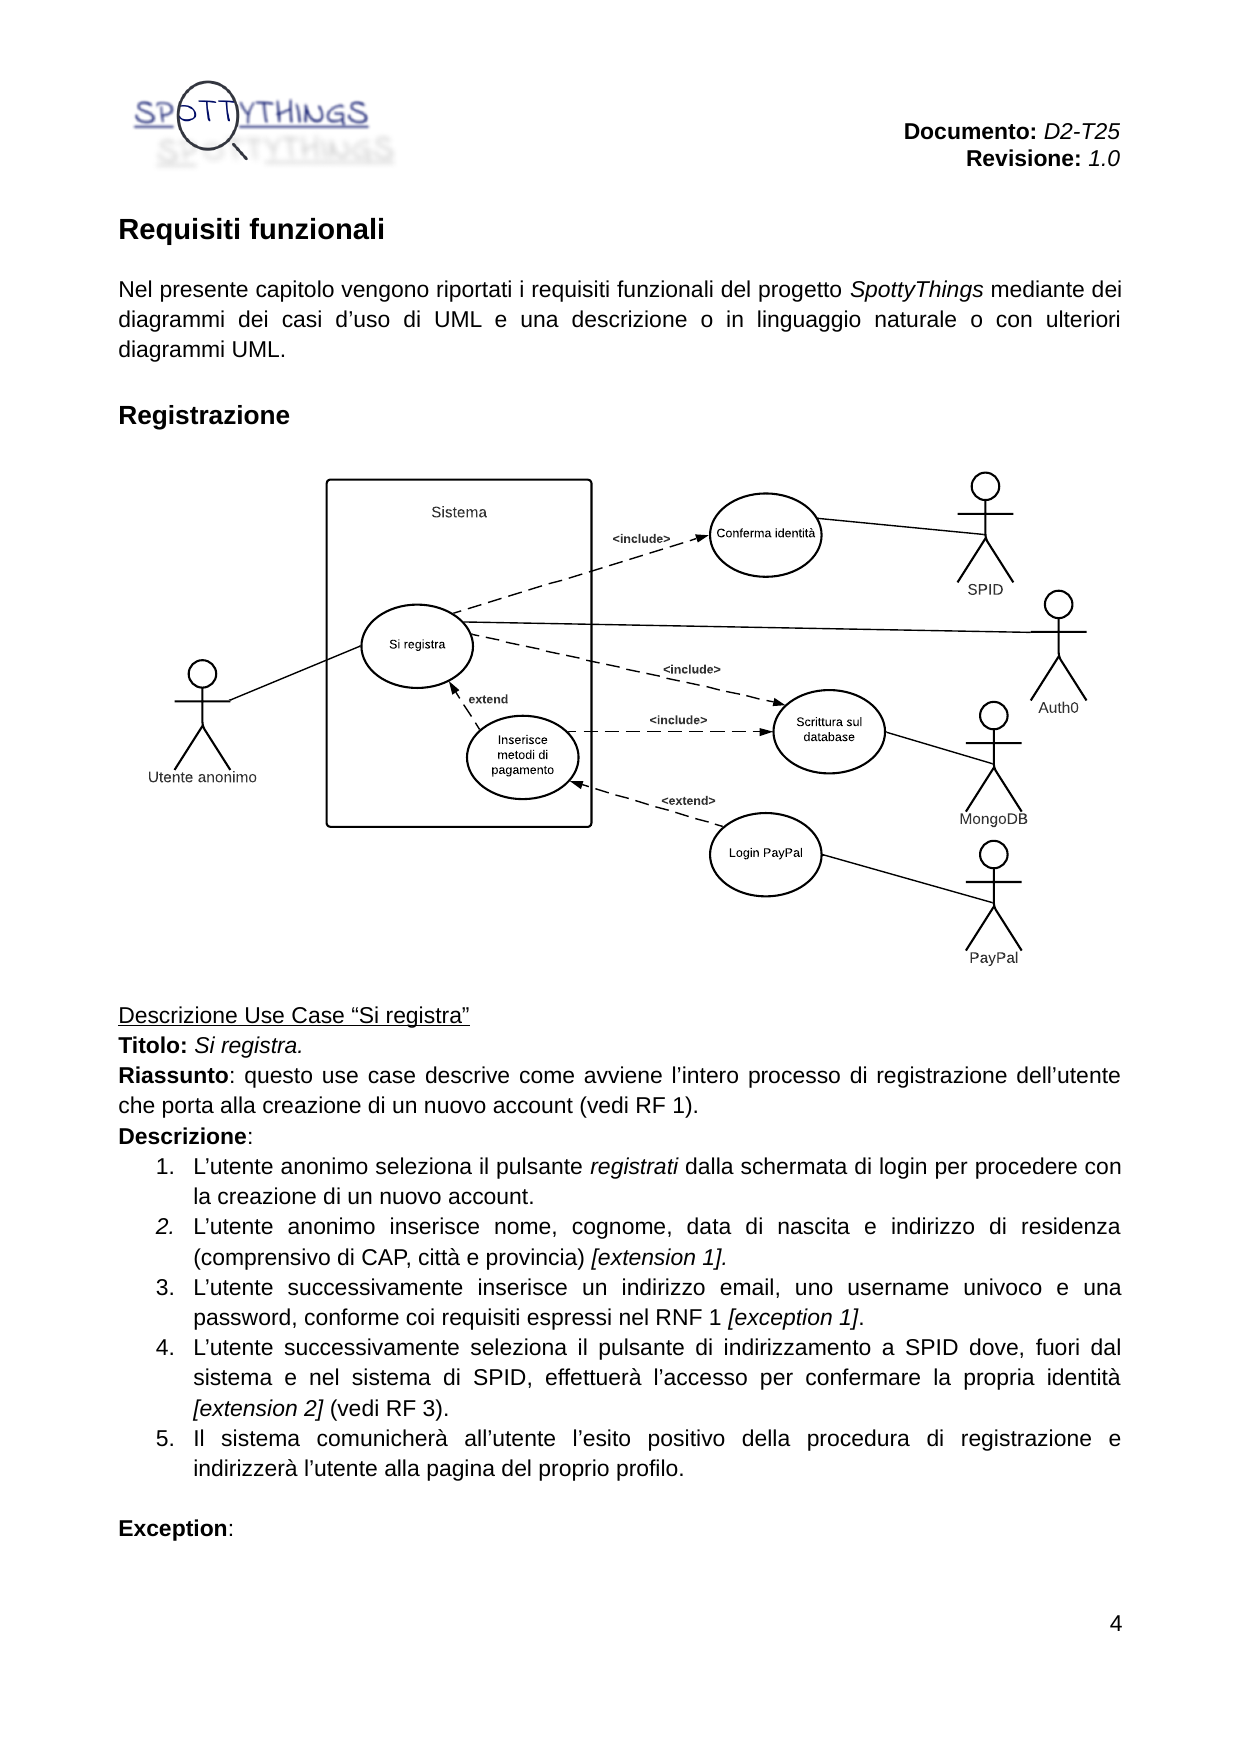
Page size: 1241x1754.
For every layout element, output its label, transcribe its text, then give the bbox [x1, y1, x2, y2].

subtitle Registrazione [118, 399, 1122, 430]
list L’utente successivamente inserisce un indirizzo email, uno username univoco e una password, conforme coi requisiti espressi nel RNF 1 [exception 1]. [156, 1274, 1122, 1330]
list L’utente successivamente seleziona il pulsante di indirizzamento a SPID dove, fuori dal sistema e nel sistema di SPID, effettuerà l’accesso per confermare la propria identità [extension 2] (vedi RF 3). [156, 1334, 1122, 1421]
list Il sistema comunicherà all’utente l’esito positivo della procedura di registrazione e indirizzerà l’utente alla pagina del proprio profilo. [156, 1425, 1122, 1481]
text Riassunto: questo use case descrive come avviene l’intero processo di registrazione dell’utente che porta alla creazione di un nuovo account (vedi RF 1). [118, 1062, 1122, 1119]
text Descrizione Use Case “Si registra” [118, 998, 1122, 1028]
list L’utente anonimo inserisce nome, cognome, data di nascita e indirizzo di residenza (comprensivo di CAP, città e provincia) [extension 1]. [156, 1213, 1122, 1270]
text Exception: [118, 1515, 1122, 1542]
list L’utente anonimo seleziona il pulsante registrati dalla schermata di login per procedere con la creazione di un nuovo account. [156, 1153, 1122, 1209]
picture [123, 73, 399, 187]
subtitle Requisiti funzionali [118, 212, 1122, 246]
text Nel presente capitolo vengono riportati i requisiti funzionali del progetto SpottyThings mediante dei diagrammi dei casi d’uso di UML e una descrizione o in linguaggio naturale o con ulteriori diagrammi UML. [118, 276, 1122, 363]
text Titolo: Si registra. [118, 1032, 1122, 1058]
text Descrizione: [118, 1123, 1122, 1149]
